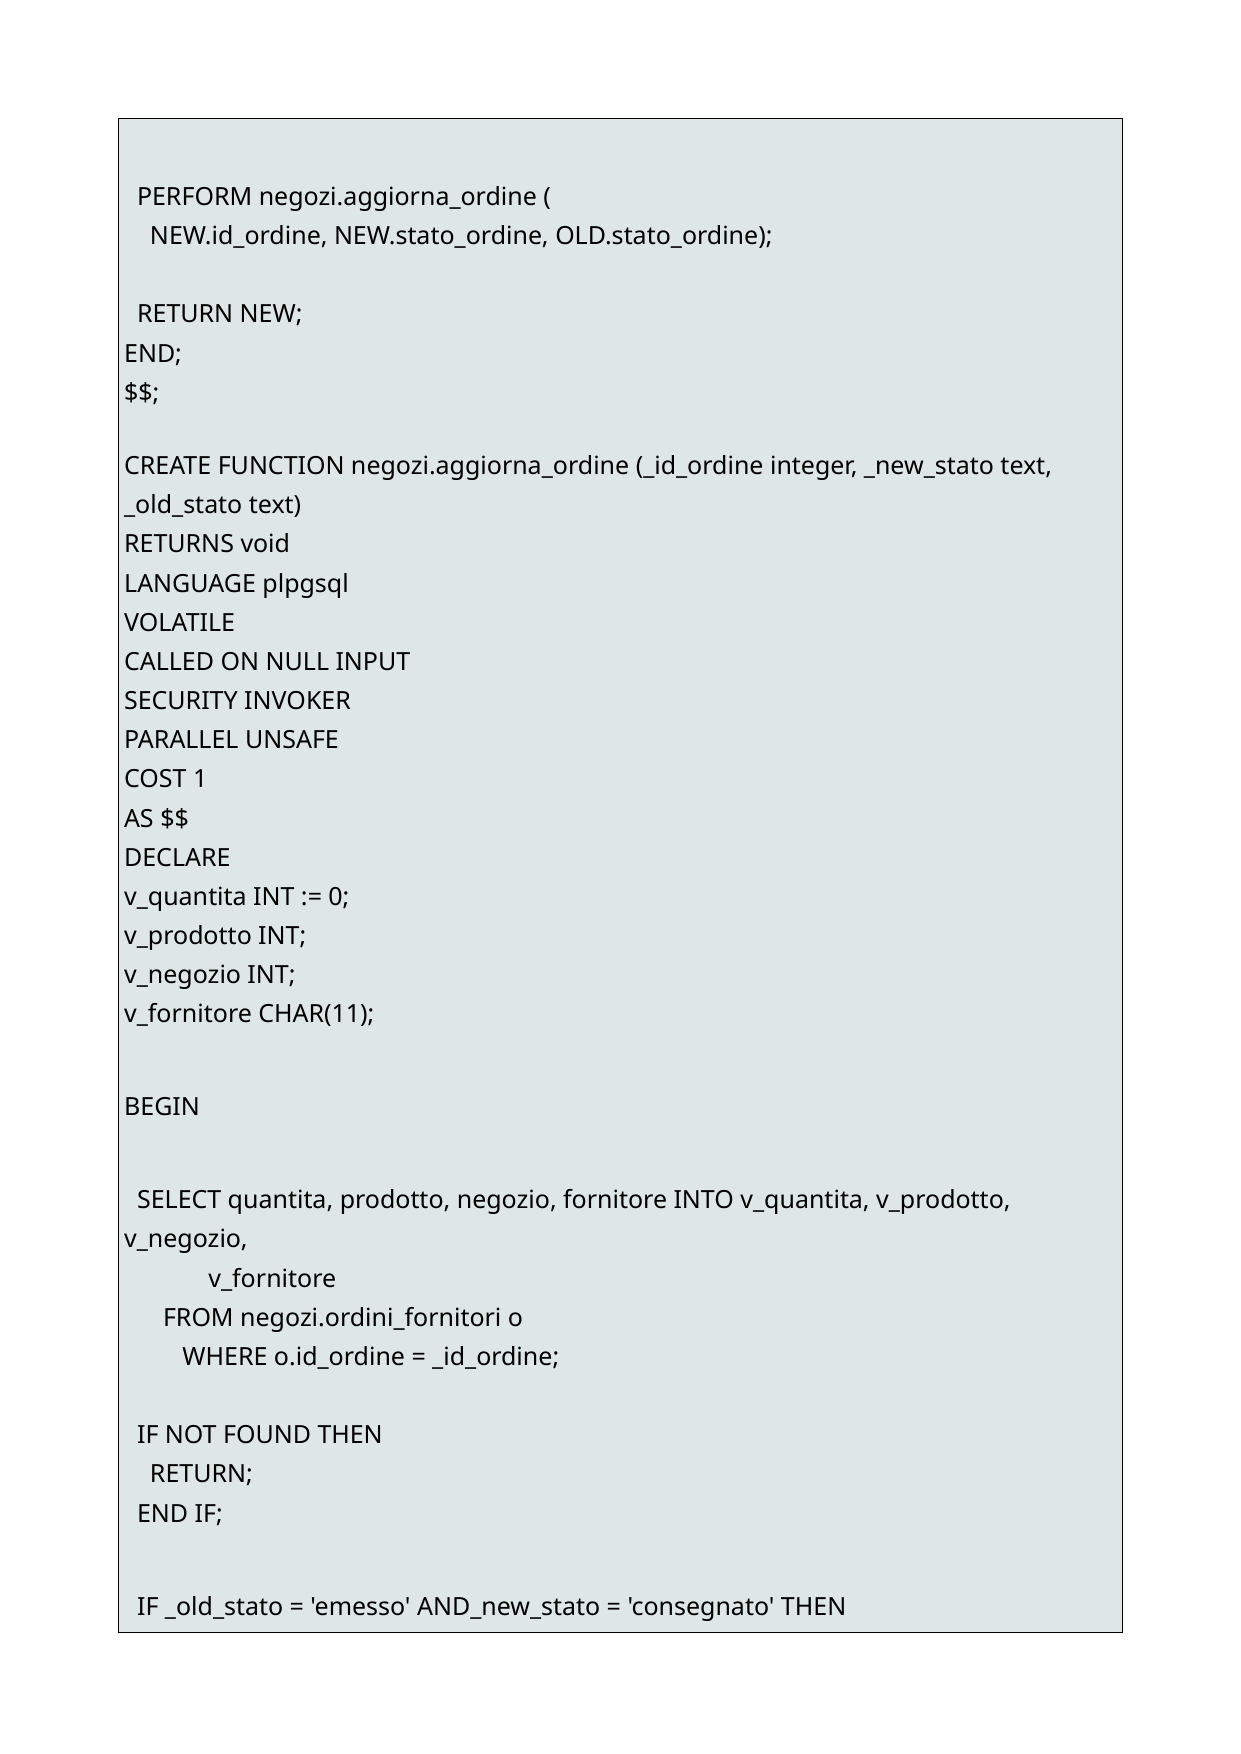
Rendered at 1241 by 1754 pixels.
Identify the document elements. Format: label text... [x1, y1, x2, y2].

table_header PERFORM negozi.aggiorna_ordine ( NEW.id_ordine, NEW.stato_ordine, OLD.stato_ordine); RETURN NEW; END; $$; CREATE FUNCTION negozi.aggiorna_ordine (_id_ordine integer, _new_stato text, _old_stato text) RETURNS void LANGUAGE plpgsql VOLATILE CALLED ON NULL INPUT SECURITY INVOKER PARALLEL UNSAFE COST 1 AS $$ DECLARE v_quantita INT := 0; v_prodotto INT; v_negozio INT; v_fornitore CHAR(11); BEGIN SELECT quantita, prodotto, negozio, fornitore INTO v_quantita, v_prodotto, v_negozio, v_fornitore FROM negozi.ordini_fornitori o WHERE o.id_ordine = _id_ordine; IF NOT FOUND THEN RETURN; END IF; IF _old_stato = 'emesso' AND_new_stato = 'consegnato' THEN [119, 119, 1122, 1632]
